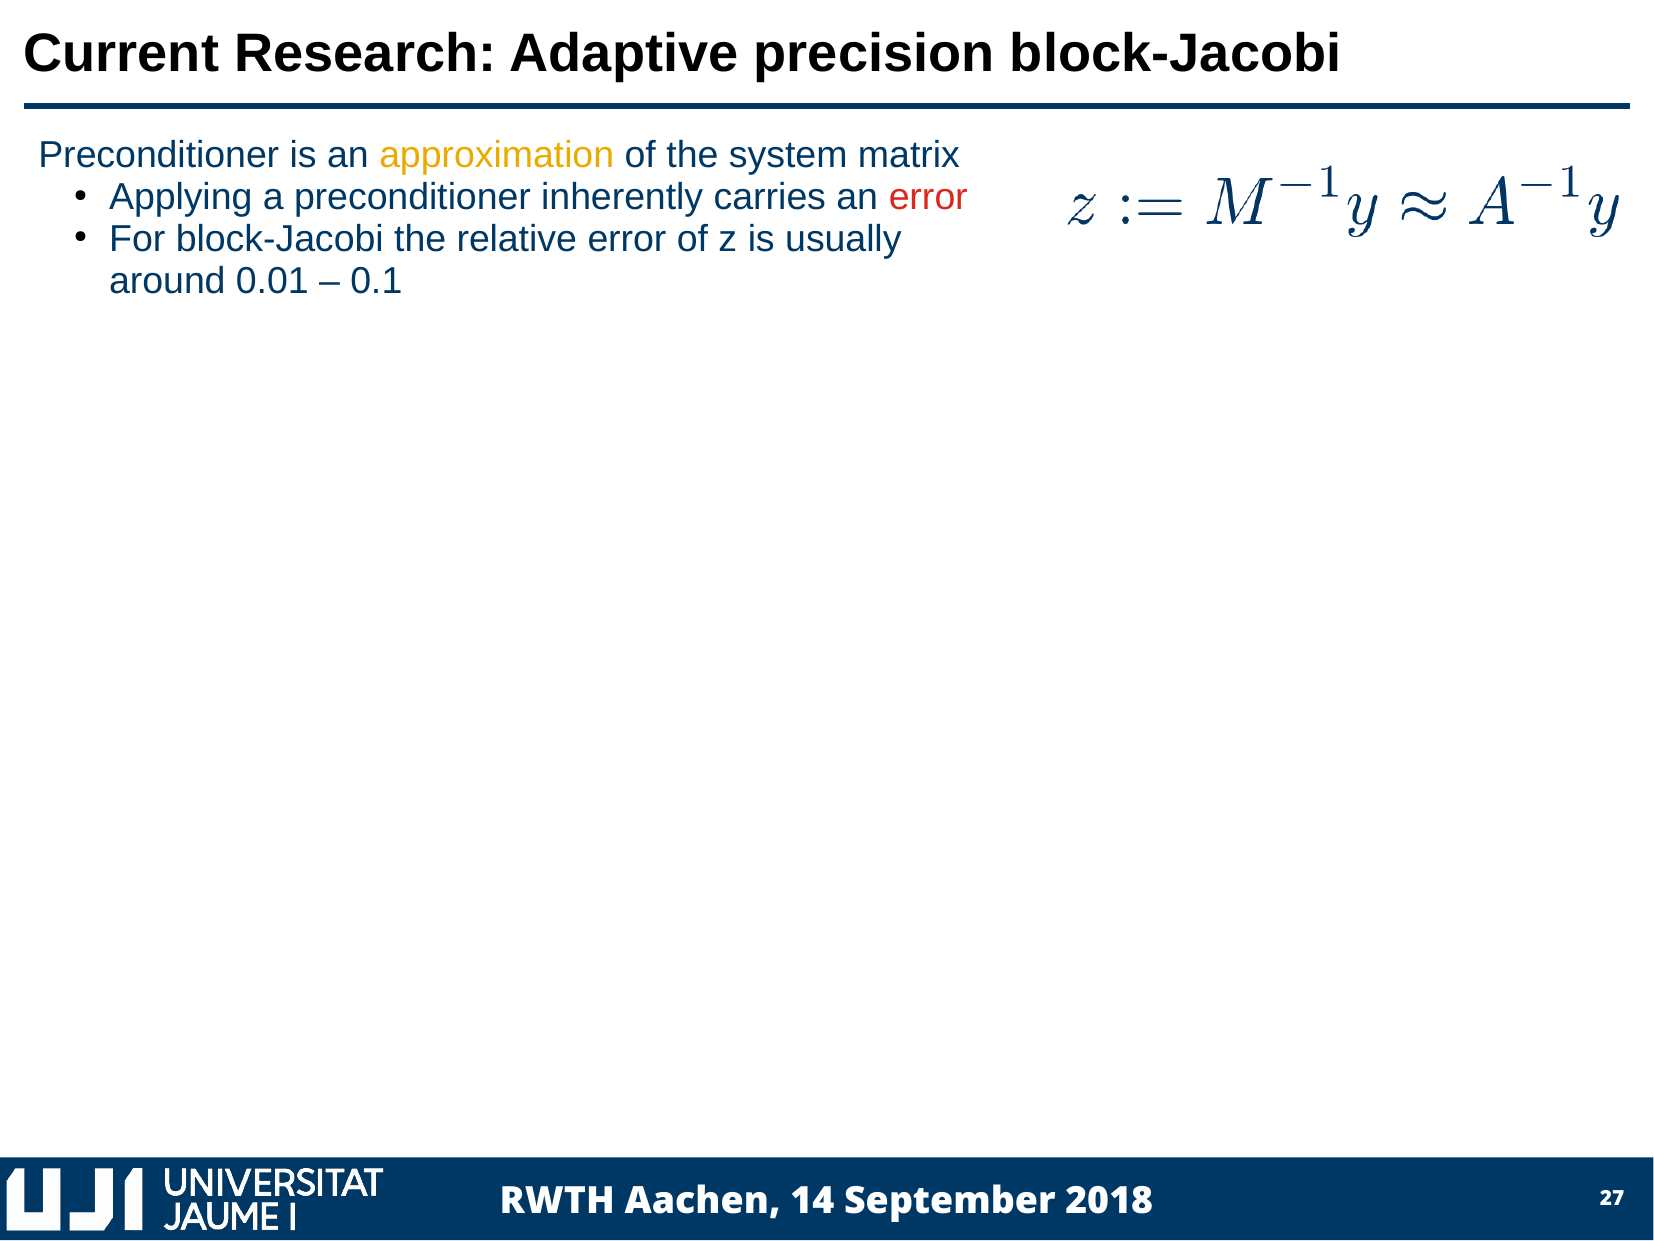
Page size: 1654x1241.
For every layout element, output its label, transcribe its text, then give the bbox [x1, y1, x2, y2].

title Current Research: Adaptive precision block-Jacobi [23, 0, 1630, 107]
picture [0, 1158, 390, 1241]
picture [1067, 165, 1619, 237]
text_box Preconditioner is an approximation of the system matrix Applying a preconditioner inherently carries an error For block-Jacobi the relative error of z is usually around 0.01 – 0.1 [23, 125, 993, 331]
